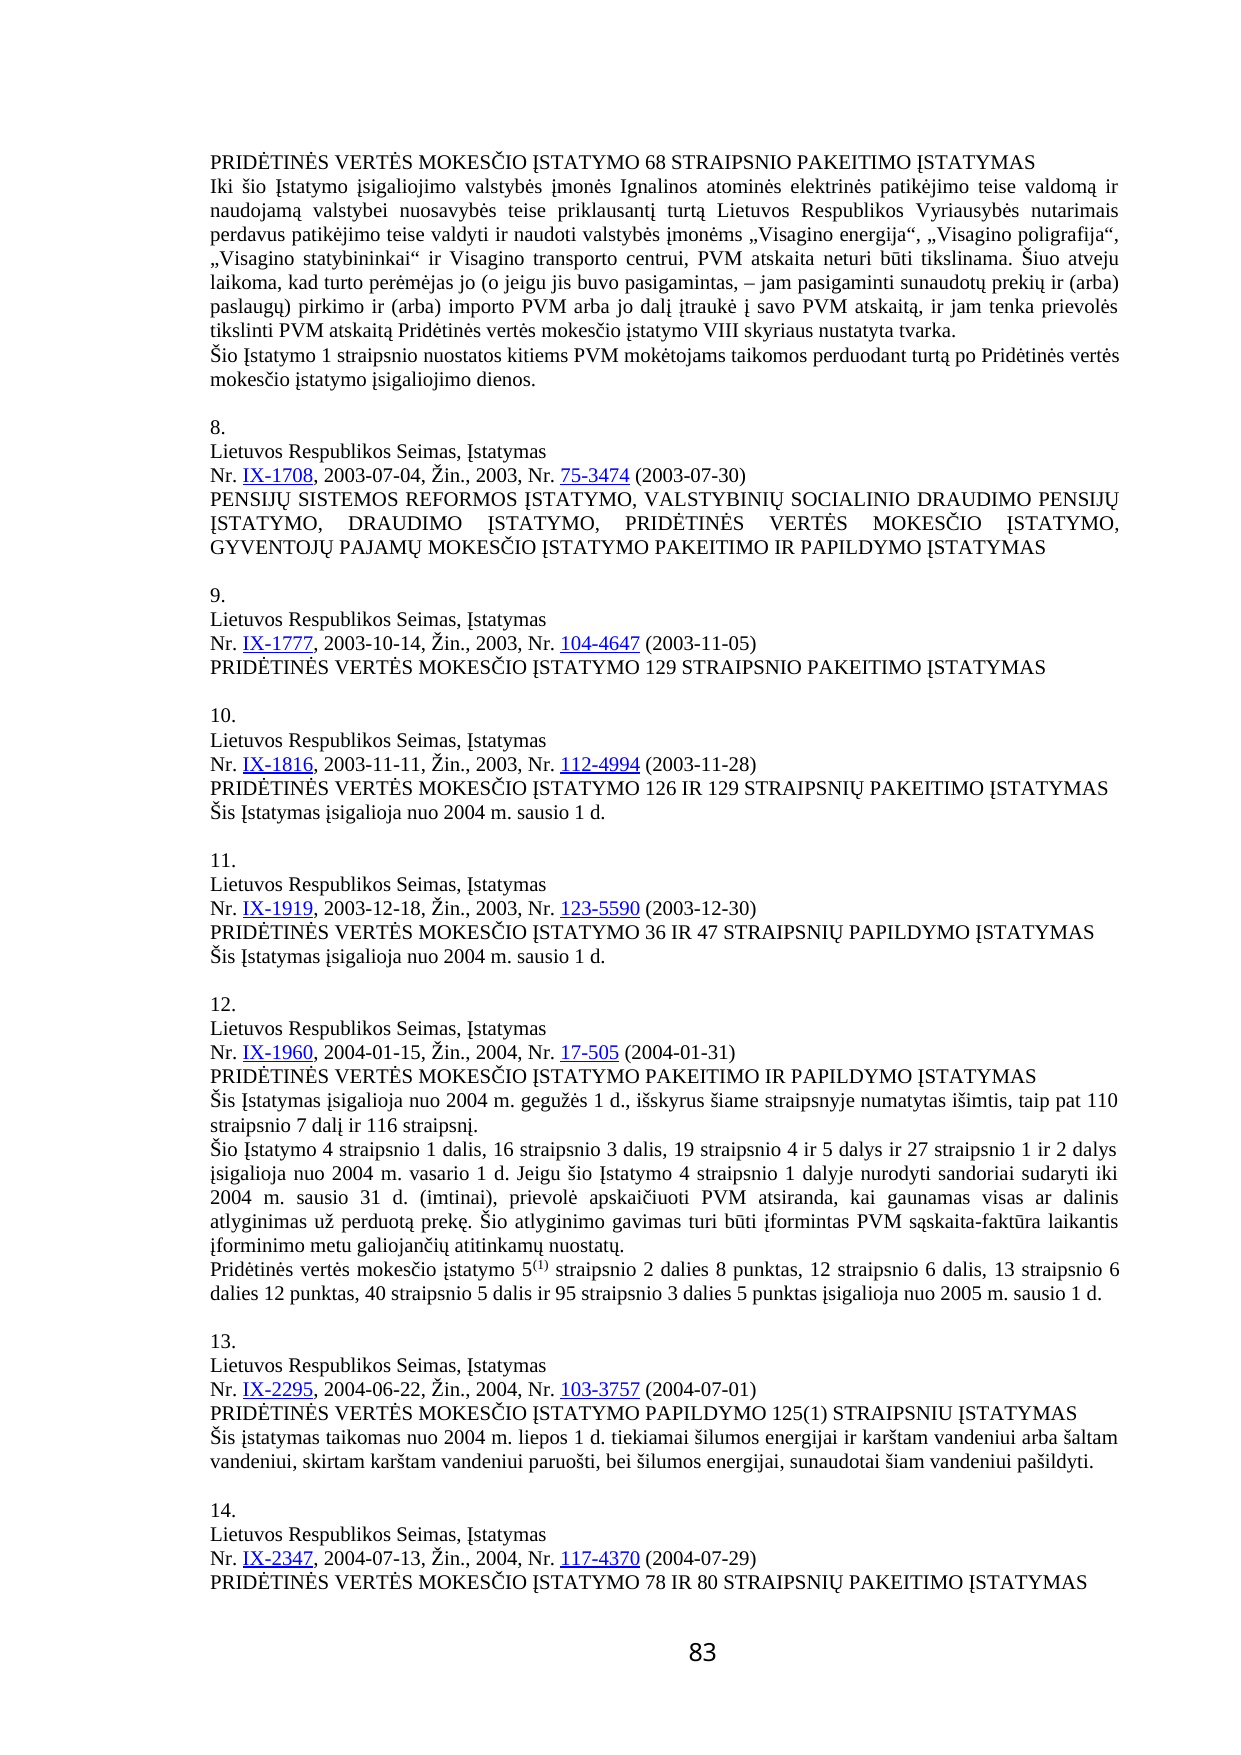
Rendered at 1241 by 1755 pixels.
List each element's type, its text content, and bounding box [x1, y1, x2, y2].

text Lietuvos Respublikos Seimas, Įstatymas [210, 1016, 1120, 1040]
text Šio Įstatymo 1 straipsnio nuostatos kitiems PVM mokėtojams taikomos perduodant turtą po Pridėtinės vertės mokesčio įstatymo įsigaliojimo dienos. [210, 342, 1120, 391]
text PRIDĖTINĖS VERTĖS MOKESČIO ĮSTATYMO 36 IR 47 STRAIPSNIŲ PAPILDYMO ĮSTATYMAS [210, 920, 1120, 944]
text Lietuvos Respublikos Seimas, Įstatymas [210, 872, 1120, 896]
text Lietuvos Respublikos Seimas, Įstatymas [210, 439, 1120, 463]
text Nr. IX-1708, 2003-07-04, Žin., 2003, Nr. 75-3474 (2003-07-30) [210, 463, 1120, 487]
text PRIDĖTINĖS VERTĖS MOKESČIO ĮSTATYMO 129 STRAIPSNIO PAKEITIMO ĮSTATYMAS [210, 655, 1120, 679]
text Lietuvos Respublikos Seimas, Įstatymas [210, 1353, 1120, 1377]
text Pridėtinės vertės mokesčio įstatymo 5(1) straipsnio 2 dalies 8 punktas, 12 straipsnio 6 dalis, 13 straipsnio 6 dalies 12 punktas, 40 straipsnio 5 dalis ir 95 straipsnio 3 dalies 5 punktas įsigalioja nuo 2005 m. sausio 1 d. [210, 1257, 1120, 1305]
text Šis Įstatymas įsigalioja nuo 2004 m. gegužės 1 d., išskyrus šiame straipsnyje numatytas išimtis, taip pat 110 straipsnio 7 dalį ir 116 straipsnį. [210, 1088, 1120, 1137]
text Nr. IX-1960, 2004-01-15, Žin., 2004, Nr. 17-505 (2004-01-31) [210, 1040, 1120, 1064]
text PRIDĖTINĖS VERTĖS MOKESČIO ĮSTATYMO PAPILDYMO 125(1) STRAIPSNIU ĮSTATYMAS [210, 1401, 1120, 1425]
text Nr. IX-1777, 2003-10-14, Žin., 2003, Nr. 104-4647 (2003-11-05) [210, 631, 1120, 655]
text PRIDĖTINĖS VERTĖS MOKESČIO ĮSTATYMO 126 IR 129 STRAIPSNIŲ PAKEITIMO ĮSTATYMAS [210, 776, 1120, 800]
text 9. [210, 583, 1120, 607]
text Nr. IX-1919, 2003-12-18, Žin., 2003, Nr. 123-5590 (2003-12-30) [210, 896, 1120, 920]
text Šis Įstatymas įsigalioja nuo 2004 m. sausio 1 d. [210, 944, 1120, 968]
text Šis įstatymas taikomas nuo 2004 m. liepos 1 d. tiekiamai šilumos energijai ir karštam vandeniui arba šaltam vandeniui, skirtam karštam vandeniui paruošti, bei šilumos energijai, sunaudotai šiam vandeniui pašildyti. [210, 1425, 1120, 1473]
text 8. [210, 415, 1120, 439]
text PRIDĖTINĖS VERTĖS MOKESČIO ĮSTATYMO 68 STRAIPSNIO PAKEITIMO ĮSTATYMAS [210, 150, 1120, 174]
text 10. [210, 703, 1120, 727]
text 11. [210, 848, 1120, 872]
text PENSIJŲ SISTEMOS REFORMOS ĮSTATYMO, VALSTYBINIŲ SOCIALINIO DRAUDIMO PENSIJŲ ĮSTATYMO, DRAUDIMO ĮSTATYMO, PRIDĖTINĖS VERTĖS MOKESČIO ĮSTATYMO, GYVENTOJŲ PAJAMŲ MOKESČIO ĮSTATYMO PAKEITIMO IR PAPILDYMO ĮSTATYMAS [210, 487, 1120, 559]
text Lietuvos Respublikos Seimas, Įstatymas [210, 607, 1120, 631]
text Nr. IX-2347, 2004-07-13, Žin., 2004, Nr. 117-4370 (2004-07-29) [210, 1546, 1120, 1570]
text Lietuvos Respublikos Seimas, Įstatymas [210, 1522, 1120, 1546]
text PRIDĖTINĖS VERTĖS MOKESČIO ĮSTATYMO 78 IR 80 STRAIPSNIŲ PAKEITIMO ĮSTATYMAS [210, 1570, 1120, 1594]
text Nr. IX-2295, 2004-06-22, Žin., 2004, Nr. 103-3757 (2004-07-01) [210, 1377, 1120, 1401]
text Šio Įstatymo 4 straipsnio 1 dalis, 16 straipsnio 3 dalis, 19 straipsnio 4 ir 5 dalys ir 27 straipsnio 1 ir 2 dalys įsigalioja nuo 2004 m. vasario 1 d. Jeigu šio Įstatymo 4 straipsnio 1 dalyje nurodyti sandoriai sudaryti iki 2004 m. sausio 31 d. (imtinai), prievolė apskaičiuoti PVM atsiranda, kai gaunamas visas ar dalinis atlyginimas už perduotą prekę. Šio atlyginimo gavimas turi būti įformintas PVM sąskaita-faktūra laikantis įforminimo metu galiojančių atitinkamų nuostatų. [210, 1137, 1120, 1257]
text Šis Įstatymas įsigalioja nuo 2004 m. sausio 1 d. [210, 800, 1120, 824]
text Iki šio Įstatymo įsigaliojimo valstybės įmonės Ignalinos atominės elektrinės patikėjimo teise valdomą ir naudojamą valstybei nuosavybės teise priklausantį turtą Lietuvos Respublikos Vyriausybės nutarimais perdavus patikėjimo teise valdyti ir naudoti valstybės įmonėms „Visagino energija“, „Visagino poligrafija“, „Visagino statybininkai“ ir Visagino transporto centrui, PVM atskaita neturi būti tikslinama. Šiuo atveju laikoma, kad turto perėmėjas jo (o jeigu jis buvo pasigamintas, – jam pasigaminti sunaudotų prekių ir (arba) paslaugų) pirkimo ir (arba) importo PVM arba jo dalį įtraukė į savo PVM atskaitą, ir jam tenka prievolės tikslinti PVM atskaitą Pridėtinės vertės mokesčio įstatymo VIII skyriaus nustatyta tvarka. [210, 174, 1120, 342]
text 12. [210, 992, 1120, 1016]
text PRIDĖTINĖS VERTĖS MOKESČIO ĮSTATYMO PAKEITIMO IR PAPILDYMO ĮSTATYMAS [210, 1064, 1120, 1088]
text Lietuvos Respublikos Seimas, Įstatymas [210, 727, 1120, 752]
text 14. [210, 1497, 1120, 1522]
text 13. [210, 1329, 1120, 1353]
text Nr. IX-1816, 2003-11-11, Žin., 2003, Nr. 112-4994 (2003-11-28) [210, 752, 1120, 776]
